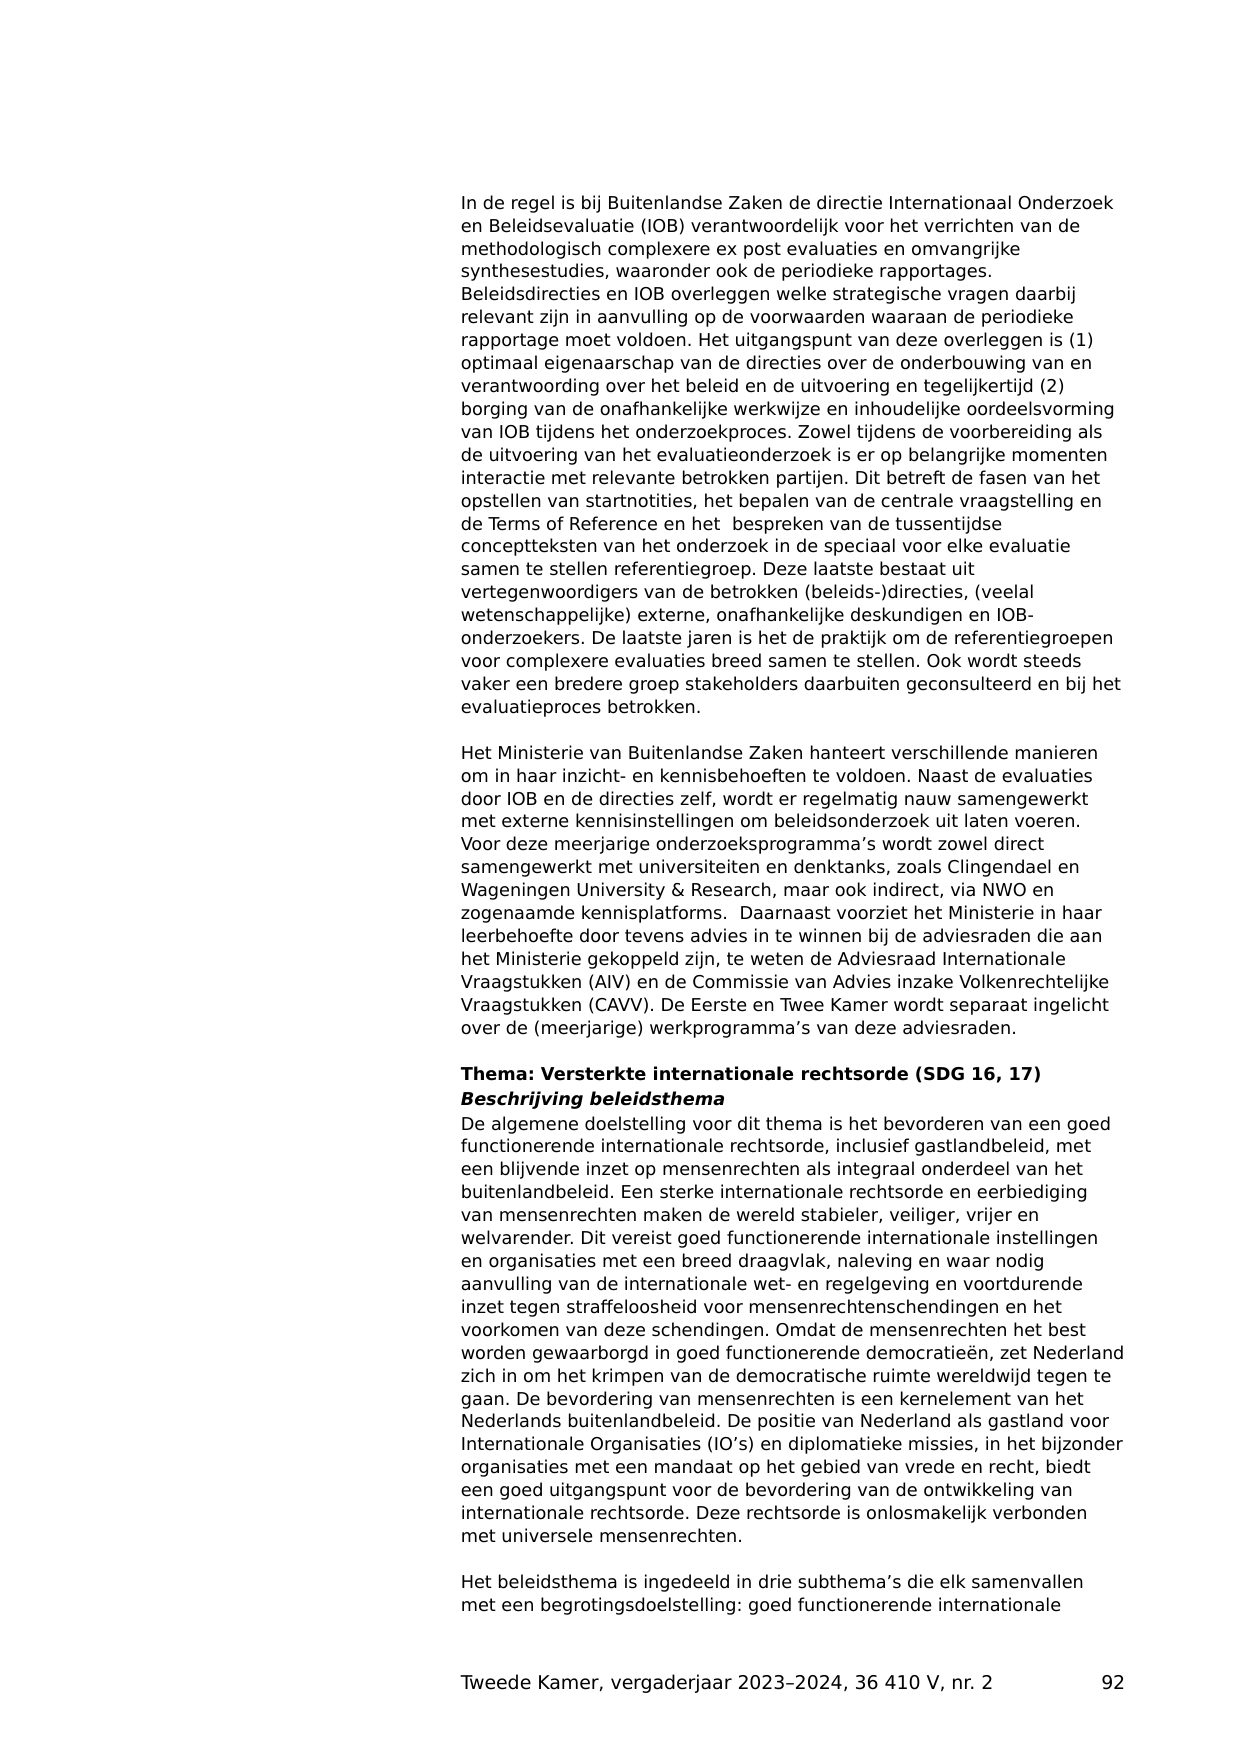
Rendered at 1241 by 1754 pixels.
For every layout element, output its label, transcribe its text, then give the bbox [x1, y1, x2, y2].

text Thema: Versterkte internationale rechtsorde (SDG 16, 17) [461, 1062, 1125, 1084]
text Beschrijving beleidsthema [461, 1087, 1125, 1109]
text De algemene doelstelling voor dit thema is het bevorderen van een goed functionerende internationale rechtsorde, inclusief gastlandbeleid, met een blijvende inzet op mensenrechten als integraal onderdeel van het buitenlandbeleid. Een sterke internationale rechtsorde en eerbiediging van mensenrechten maken de wereld stabieler, veiliger, vrijer en welvarender. Dit vereist goed functionerende internationale instellingen en organisaties met een breed draagvlak, naleving en waar nodig aanvulling van de internationale wet- en regelgeving en voortdurende inzet tegen straffeloosheid voor mensenrechtenschendingen en het voorkomen van deze schendingen. Omdat de mensenrechten het best worden gewaarborgd in goed functionerende democratieën, zet Nederland zich in om het krimpen van de democratische ruimte wereldwijd tegen te gaan. De bevordering van mensenrechten is een kernelement van het Nederlands buitenlandbeleid. De positie van Nederland als gastland voor Internationale Organisaties (IO’s) en diplomatieke missies, in het bijzonder organisaties met een mandaat op het gebied van vrede en recht, biedt een goed uitgangspunt voor de bevordering van de ontwikkeling van internationale rechtsorde. Deze rechtsorde is onlosmakelijk verbonden met universele mensenrechten. [461, 1112, 1125, 1547]
text Het beleidsthema is ingedeeld in drie subthema’s die elk samenvallen met een begrotingsdoelstelling: goed functionerende internationale [461, 1570, 1125, 1616]
text In de regel is bij Buitenlandse Zaken de directie Internationaal Onderzoek en Beleidsevaluatie (IOB) verantwoordelijk voor het verrichten van de methodologisch complexere ex post evaluaties en omvangrijke synthesestudies, waaronder ook de periodieke rapportages. Beleidsdirecties en IOB overleggen welke strategische vragen daarbij relevant zijn in aanvulling op de voorwaarden waaraan de periodieke rapportage moet voldoen. Het uitgangspunt van deze overleggen is (1) optimaal eigenaarschap van de directies over de onderbouwing van en verantwoording over het beleid en de uitvoering en tegelijkertijd (2) borging van de onafhankelijke werkwijze en inhoudelijke oordeelsvorming van IOB tijdens het onderzoekproces. Zowel tijdens de voorbereiding als de uitvoering van het evaluatieonderzoek is er op belangrijke momenten interactie met relevante betrokken partijen. Dit betreft de fasen van het opstellen van startnotities, het bepalen van de centrale vraagstelling en de Terms of Reference en het bespreken van de tussentijdse conceptteksten van het onderzoek in de speciaal voor elke evaluatie samen te stellen referentiegroep. Deze laatste bestaat uit vertegenwoordigers van de betrokken (beleids-)directies, (veelal wetenschappelijke) externe, onafhankelijke deskundigen en IOB-onderzoekers. De laatste jaren is het de praktijk om de referentiegroepen voor complexere evaluaties breed samen te stellen. Ook wordt steeds vaker een bredere groep stakeholders daarbuiten geconsulteerd en bij het evaluatieproces betrokken. [461, 191, 1125, 718]
text Het Ministerie van Buitenlandse Zaken hanteert verschillende manieren om in haar inzicht- en kennisbehoeften te voldoen. Naast de evaluaties door IOB en de directies zelf, wordt er regelmatig nauw samengewerkt met externe kennisinstellingen om beleidsonderzoek uit laten voeren. Voor deze meerjarige onderzoeksprogramma’s wordt zowel direct samengewerkt met universiteiten en denktanks, zoals Clingendael en Wageningen University & Research, maar ook indirect, via NWO en zogenaamde kennisplatforms. Daarnaast voorziet het Ministerie in haar leerbehoefte door tevens advies in te winnen bij de adviesraden die aan het Ministerie gekoppeld zijn, te weten de Adviesraad Internationale Vraagstukken (AIV) en de Commissie van Advies inzake Volkenrechtelijke Vraagstukken (CAVV). De Eerste en Twee Kamer wordt separaat ingelicht over de (meerjarige) werkprogramma’s van deze adviesraden. [461, 741, 1125, 1039]
